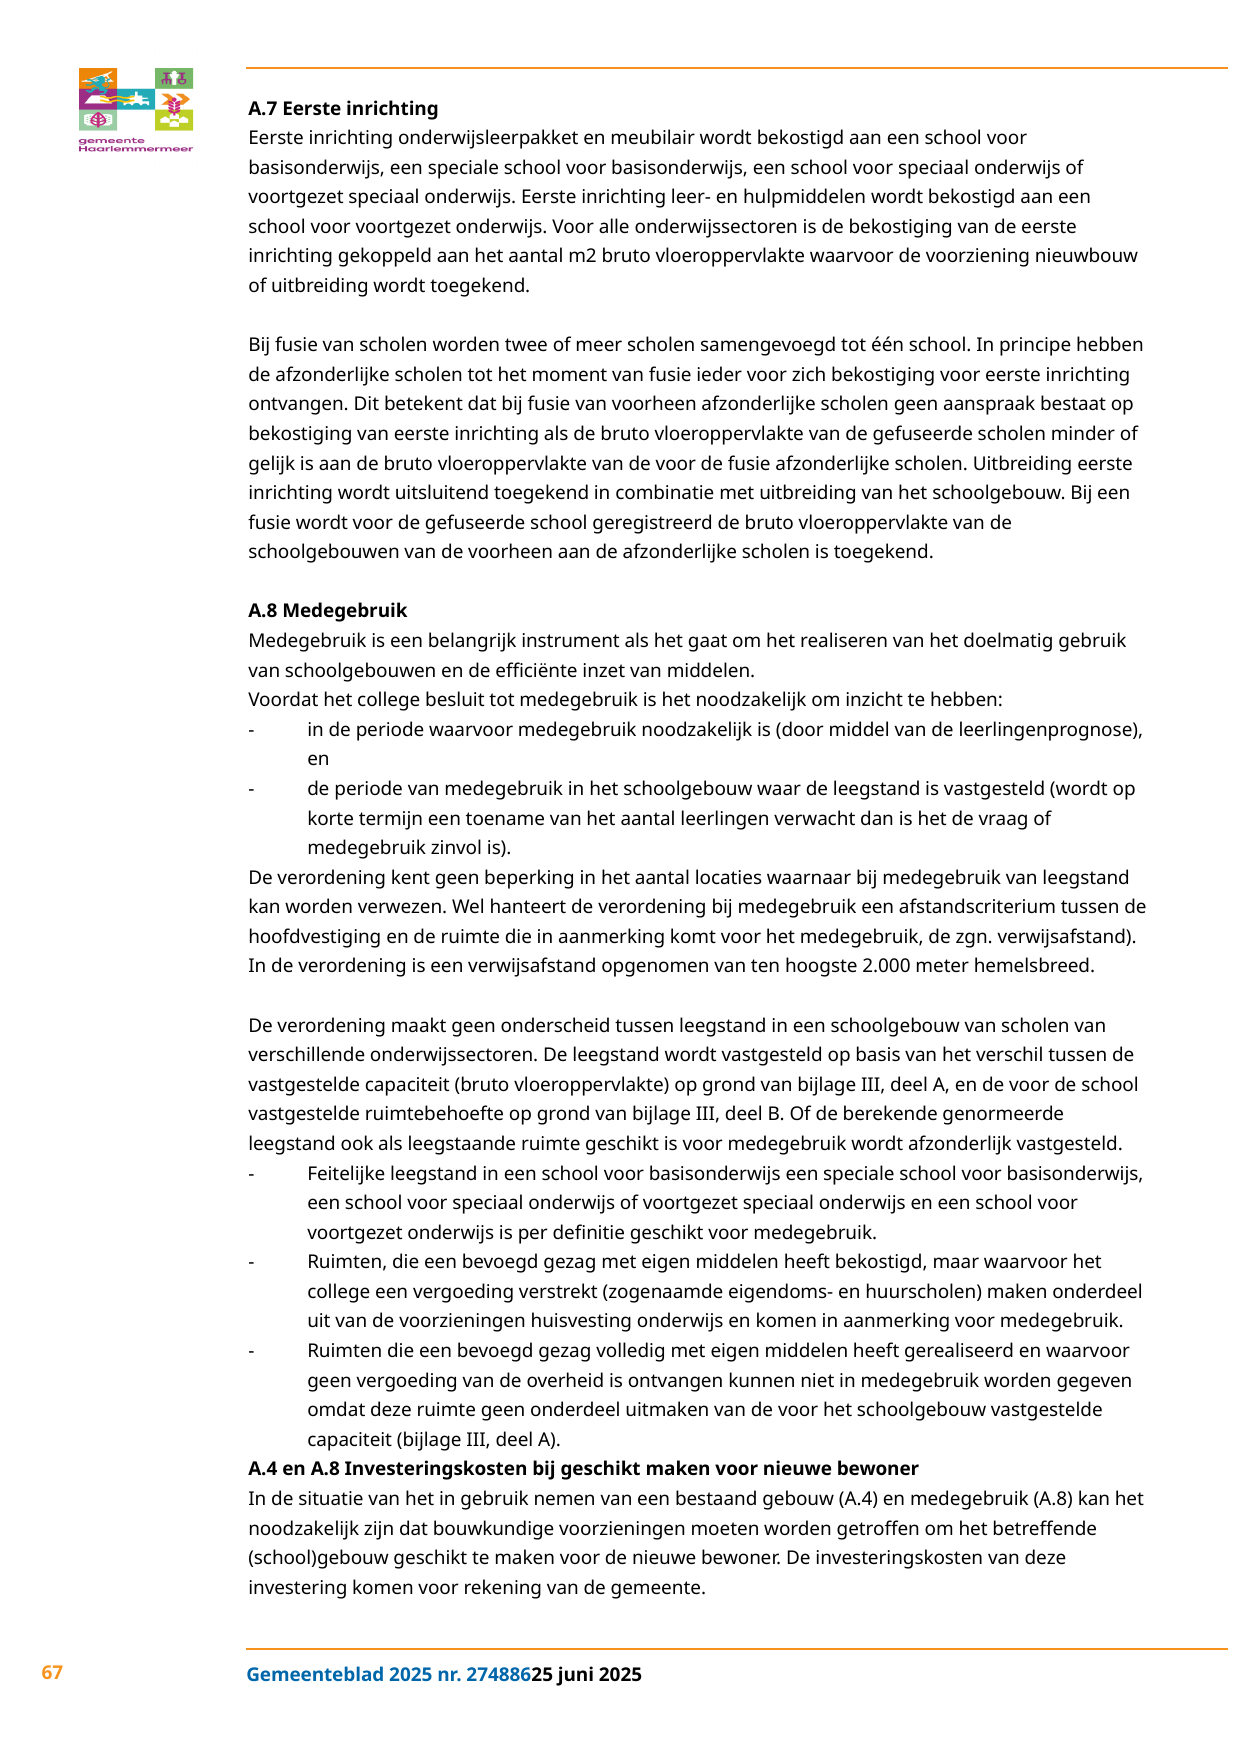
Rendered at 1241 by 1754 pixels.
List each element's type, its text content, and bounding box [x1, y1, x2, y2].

list Ruimten, die een bevoegd gezag met eigen middelen heeft bekostigd, maar waarvoor het college een vergoeding verstrekt (zogenaamde eigendoms- en huurscholen) maken onderdeel uit van de voorzieningen huisvesting onderwijs en komen in aanmerking voor medegebruik. [248, 1248, 1152, 1333]
list in de periode waarvoor medegebruik noodzakelijk is (door middel van de leerlingenprognose), en [248, 716, 1152, 771]
text A.8 Medegebruik [248, 598, 1152, 623]
text De verordening kent geen beperking in het aantal locaties waarnaar bij medegebruik van leegstand kan worden verwezen. Wel hanteert de verordening bij medegebruik een afstandscriterium tussen de hoofdvestiging en de ruimte die in aanmerking komt voor het medegebruik, de zgn. verwijsafstand). In de verordening is een verwijsafstand opgenomen van ten hoogste 2.000 meter hemelsbreed. [248, 864, 1152, 978]
text Eerste inrichting onderwijsleerpakket en meubilair wordt bekostigd aan een school voor basisonderwijs, een speciale school voor basisonderwijs, een school voor speciaal onderwijs of voortgezet speciaal onderwijs. Eerste inrichting leer- en hulpmiddelen wordt bekostigd aan een school voor voortgezet onderwijs. Voor alle onderwijssectoren is de bekostiging van de eerste inrichting gekoppeld aan het aantal m2 bruto vloeroppervlakte waarvoor de voorziening nieuwbouw of uitbreiding wordt toegekend. [248, 124, 1152, 298]
list Feitelijke leegstand in een school voor basisonderwijs een speciale school voor basisonderwijs, een school voor speciaal onderwijs of voortgezet speciaal onderwijs en een school voor voortgezet onderwijs is per definitie geschikt voor medegebruik. [248, 1160, 1152, 1245]
text Bij fusie van scholen worden twee of meer scholen samengevoegd tot één school. In principe hebben de afzonderlijke scholen tot het moment van fusie ieder voor zich bekostiging voor eerste inrichting ontvangen. Dit betekent dat bij fusie van voorheen afzonderlijke scholen geen aanspraak bestaat op bekostiging van eerste inrichting als de bruto vloeroppervlakte van de gefuseerde scholen minder of gelijk is aan de bruto vloeroppervlakte van de voor de fusie afzonderlijke scholen. Uitbreiding eerste inrichting wordt uitsluitend toegekend in combinatie met uitbreiding van het schoolgebouw. Bij een fusie wordt voor de gefuseerde school geregistreerd de bruto vloeroppervlakte van de schoolgebouwen van de voorheen aan de afzonderlijke scholen is toegekend. [248, 331, 1152, 564]
text Voordat het college besluit tot medegebruik is het noodzakelijk om inzicht te hebben: [248, 686, 1152, 712]
list de periode van medegebruik in het schoolgebouw waar de leegstand is vastgesteld (wordt op korte termijn een toename van het aantal leerlingen verwacht dan is het de vraag of medegebruik zinvol is). [248, 775, 1152, 860]
list Ruimten die een bevoegd gezag volledig met eigen middelen heeft gerealiseerd en waarvoor geen vergoeding van de overheid is ontvangen kunnen niet in medegebruik worden gegeven omdat deze ruimte geen onderdeel uitmaken van de voor het schoolgebouw vastgestelde capaciteit (bijlage III, deel A). [248, 1337, 1152, 1452]
text A.7 Eerste inrichting [248, 95, 1152, 121]
picture [41, 47, 231, 172]
text Medegebruik is een belangrijk instrument als het gaat om het realiseren van het doelmatig gebruik van schoolgebouwen en de efficiënte inzet van middelen. [248, 627, 1152, 683]
text A.4 en A.8 Investeringskosten bij geschikt maken voor nieuwe bewoner [248, 1456, 1152, 1481]
text In de situatie van het in gebruik nemen van een bestaand gebouw (A.4) en medegebruik (A.8) kan het noodzakelijk zijn dat bouwkundige voorzieningen moeten worden getroffen om het betreffende (school)gebouw geschikt te maken voor de nieuwe bewoner. De investeringskosten van deze investering komen voor rekening van de gemeente. [248, 1485, 1152, 1600]
text De verordening maakt geen onderscheid tussen leegstand in een schoolgebouw van scholen van verschillende onderwijssectoren. De leegstand wordt vastgesteld op basis van het verschil tussen de vastgestelde capaciteit (bruto vloeroppervlakte) op grond van bijlage III, deel A, en de voor de school vastgestelde ruimtebehoefte op grond van bijlage III, deel B. Of de berekende genormeerde leegstand ook als leegstaande ruimte geschikt is voor medegebruik wordt afzonderlijk vastgesteld. [248, 1012, 1152, 1156]
